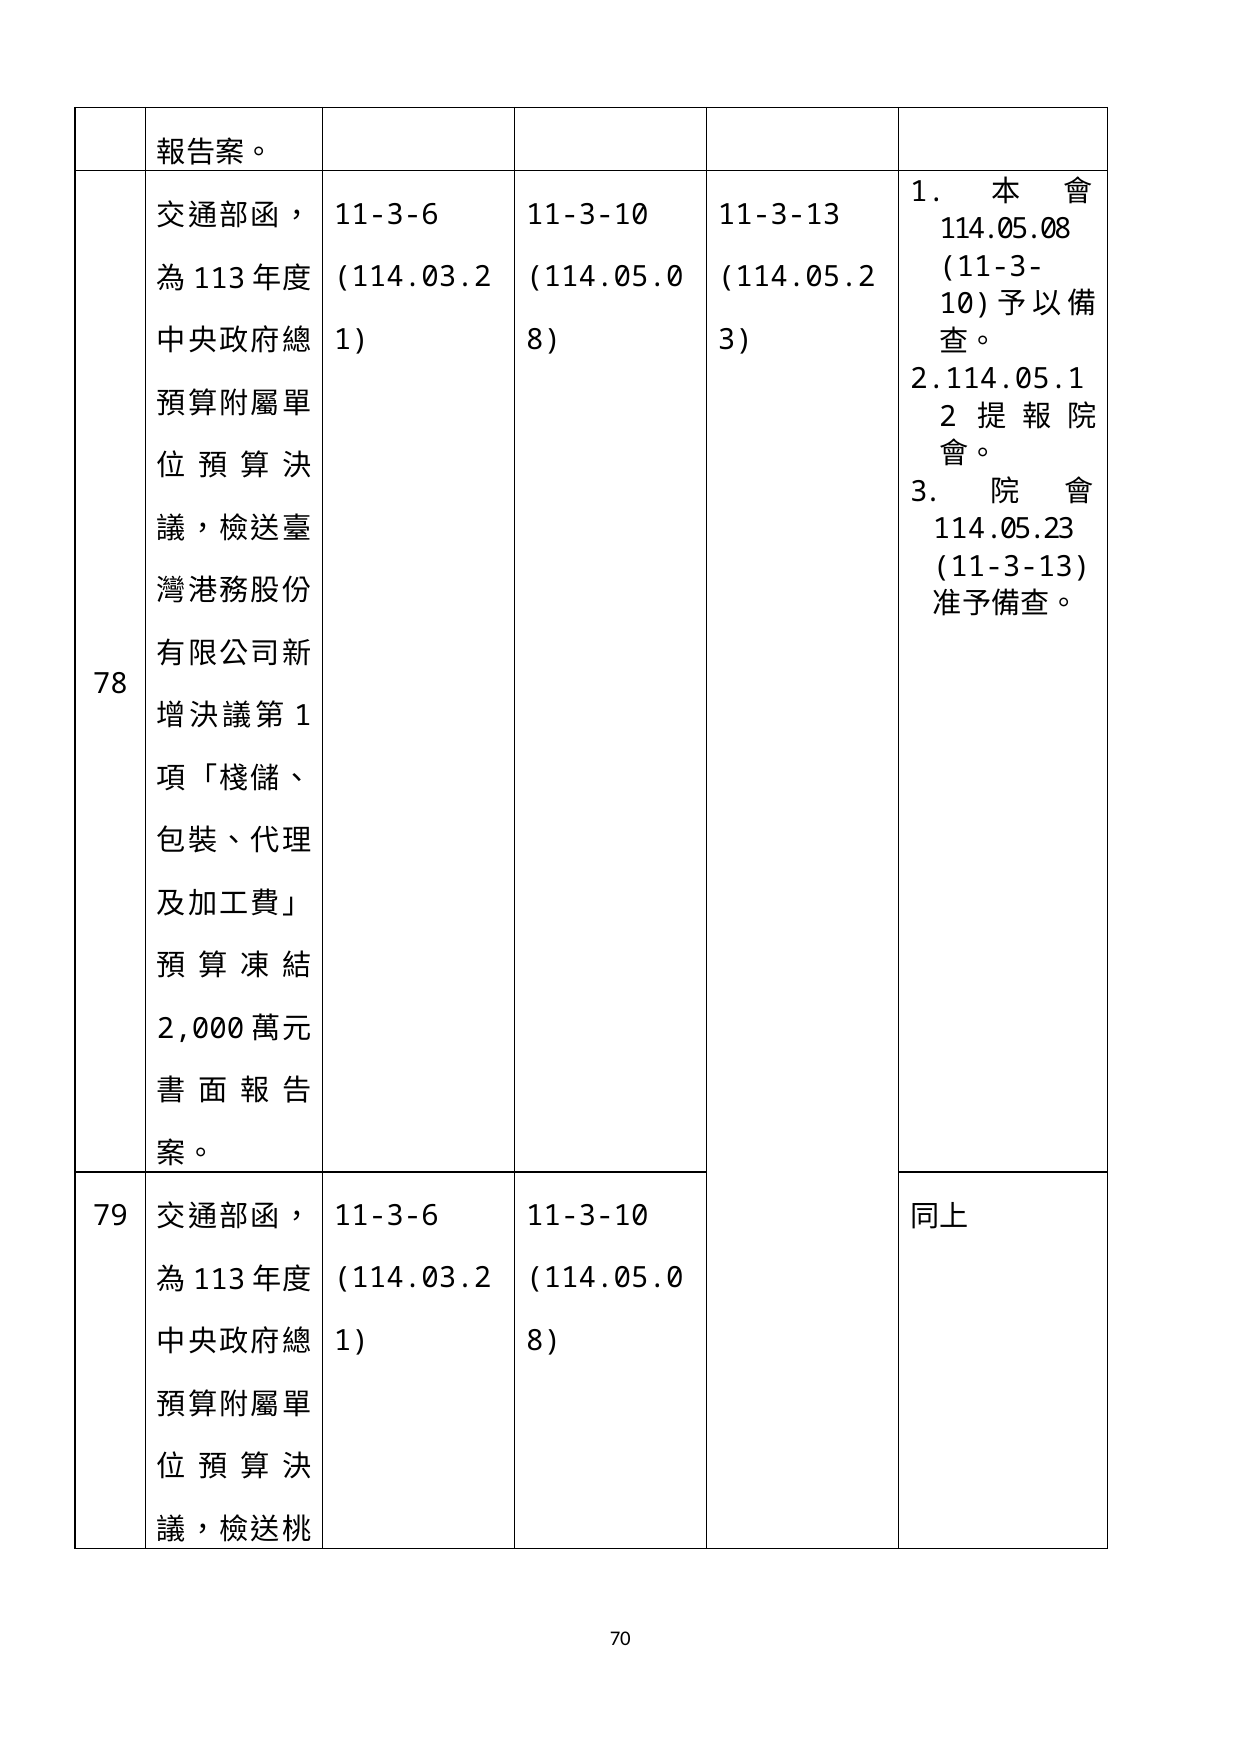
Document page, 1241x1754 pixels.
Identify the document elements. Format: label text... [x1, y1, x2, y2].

table_cell 同上 [899, 1173, 1107, 1547]
table_cell 79 [76, 1173, 145, 1547]
table_cell 交通部函，為113年度中央政府總預算附屬單位預算決議，檢送臺灣港務股份有限公司新增決議第1項「棧儲、包裝、代理及加工費」預算凍結2,000萬元書面報告案。 [146, 171, 322, 1171]
table_cell 78 [76, 171, 145, 1171]
table_cell 11-3-13 (114.05.23) [707, 171, 898, 1547]
table_cell [76, 108, 145, 170]
table_cell 11-3-6 (114.03.21) [323, 1173, 514, 1547]
table_cell [899, 108, 1107, 170]
table_cell 11-3-10 (114.05.08) [515, 1173, 706, 1547]
table_cell 報告案。 [146, 108, 322, 170]
table_cell [323, 108, 514, 170]
table_cell 交通部函，為113年度中央政府總預算附屬單位預算決議，檢送桃 [146, 1173, 322, 1547]
table_cell 1.本會114.05.08 (11-3-10)予以備查。 2.114.05.12提報院會。 3.院會114.05.23 (11-3-13)准予備查。 [899, 171, 1107, 1171]
table_cell [707, 108, 898, 170]
table_cell 11-3-6 (114.03.21) [323, 171, 514, 1171]
table_cell [515, 108, 706, 170]
table_cell 11-3-10 (114.05.08) [515, 171, 706, 1171]
